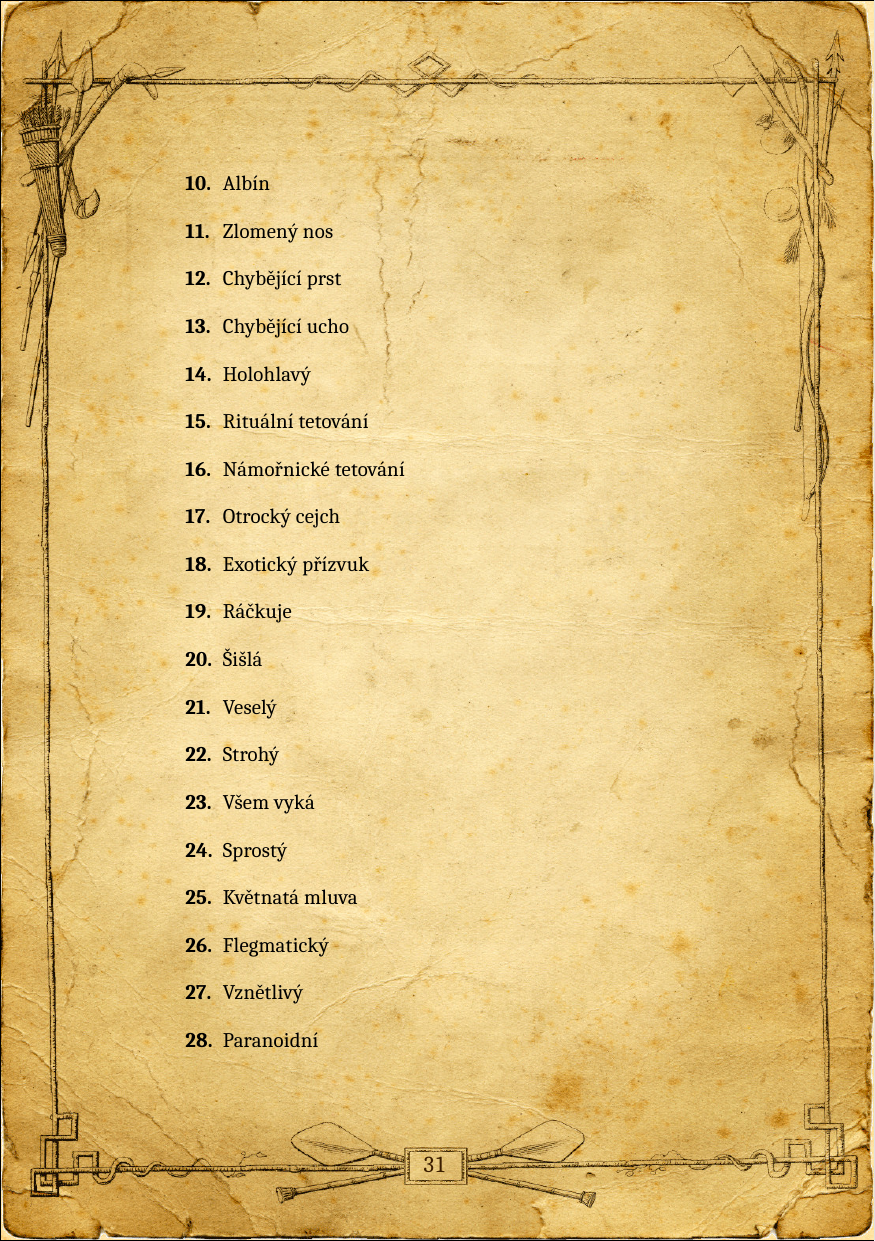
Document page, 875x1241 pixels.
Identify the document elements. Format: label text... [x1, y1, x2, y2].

list Sprostý [185, 838, 726, 862]
list Strohý [185, 743, 726, 767]
list Ráčkuje [185, 600, 726, 624]
list Exotický přízvuk [185, 553, 726, 577]
list Flegmatický [185, 933, 726, 957]
list Šišlá [185, 648, 726, 672]
list Rituální tetování [185, 410, 726, 434]
list Chybějící ucho [185, 314, 726, 338]
list Vznětlivý [185, 981, 726, 1005]
list Paranoidní [185, 1029, 726, 1053]
list Všem vyká [185, 791, 726, 814]
list Chybějící prst [185, 267, 726, 291]
list Zlomený nos [185, 219, 726, 243]
picture [1, 1, 874, 1240]
list Albín [185, 172, 726, 196]
list Otrocký cejch [185, 505, 726, 529]
list Květnatá mluva [185, 886, 726, 910]
list Holohlavý [185, 362, 726, 386]
list Veselý [185, 695, 726, 719]
list Námořnické tetování [185, 457, 726, 481]
